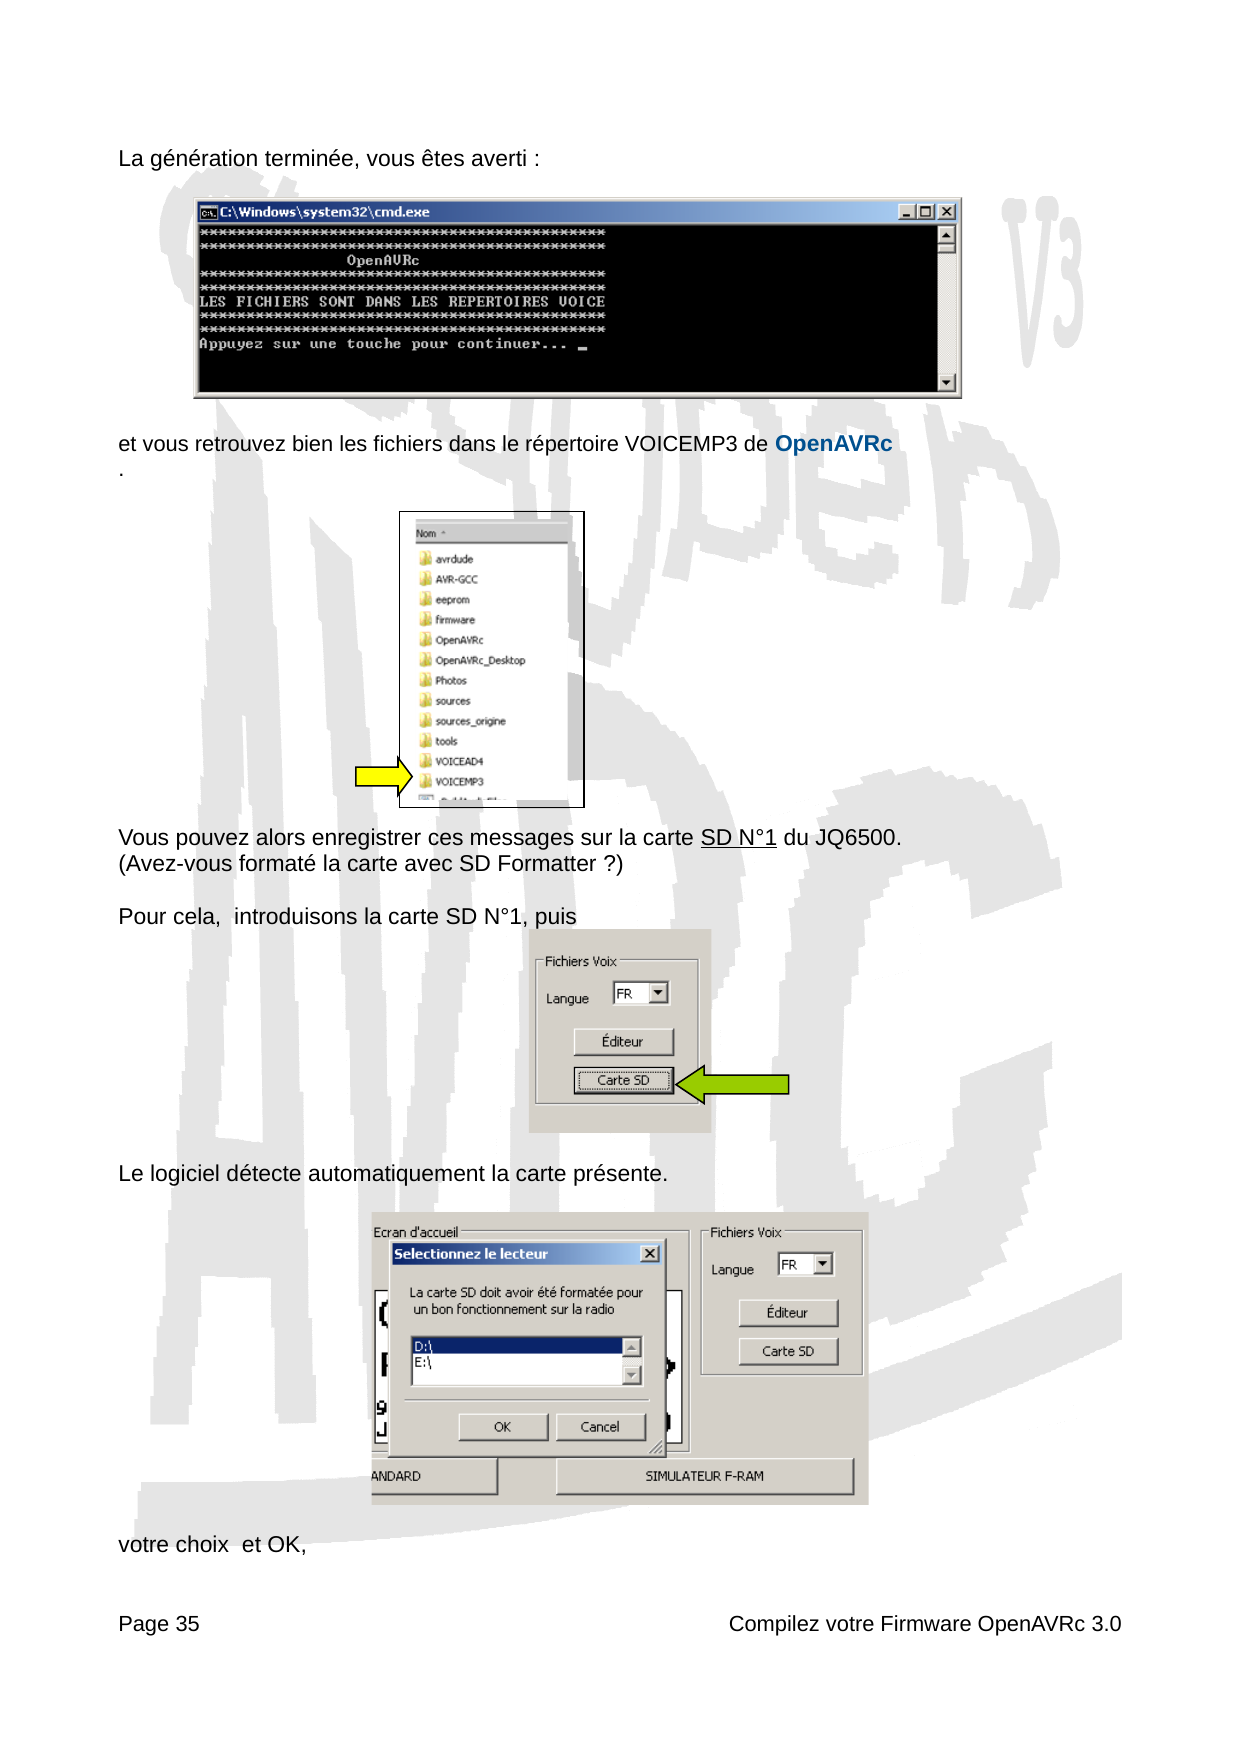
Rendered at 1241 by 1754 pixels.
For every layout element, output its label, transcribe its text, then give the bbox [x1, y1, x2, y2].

text La génération terminée, vous êtes averti : [118, 144, 1122, 171]
picture [193, 197, 963, 399]
text (Avez-vous formaté la carte avec SD Formatter ?) [118, 850, 1122, 877]
text . [118, 456, 1122, 481]
text et vous retrouvez bien les fichiers dans le répertoire VOICEMP3 de OpenAVRc [118, 430, 1122, 456]
text Vous pouvez alors enregistrer ces messages sur la carte SD N°1 du JQ6500. [118, 824, 1122, 850]
text votre choix et OK, [118, 1531, 1122, 1557]
text Le logiciel détecte automatiquement la carte présente. [118, 1159, 1122, 1186]
text Pour cela, introduisons la carte SD N°1, puis [118, 903, 1122, 929]
